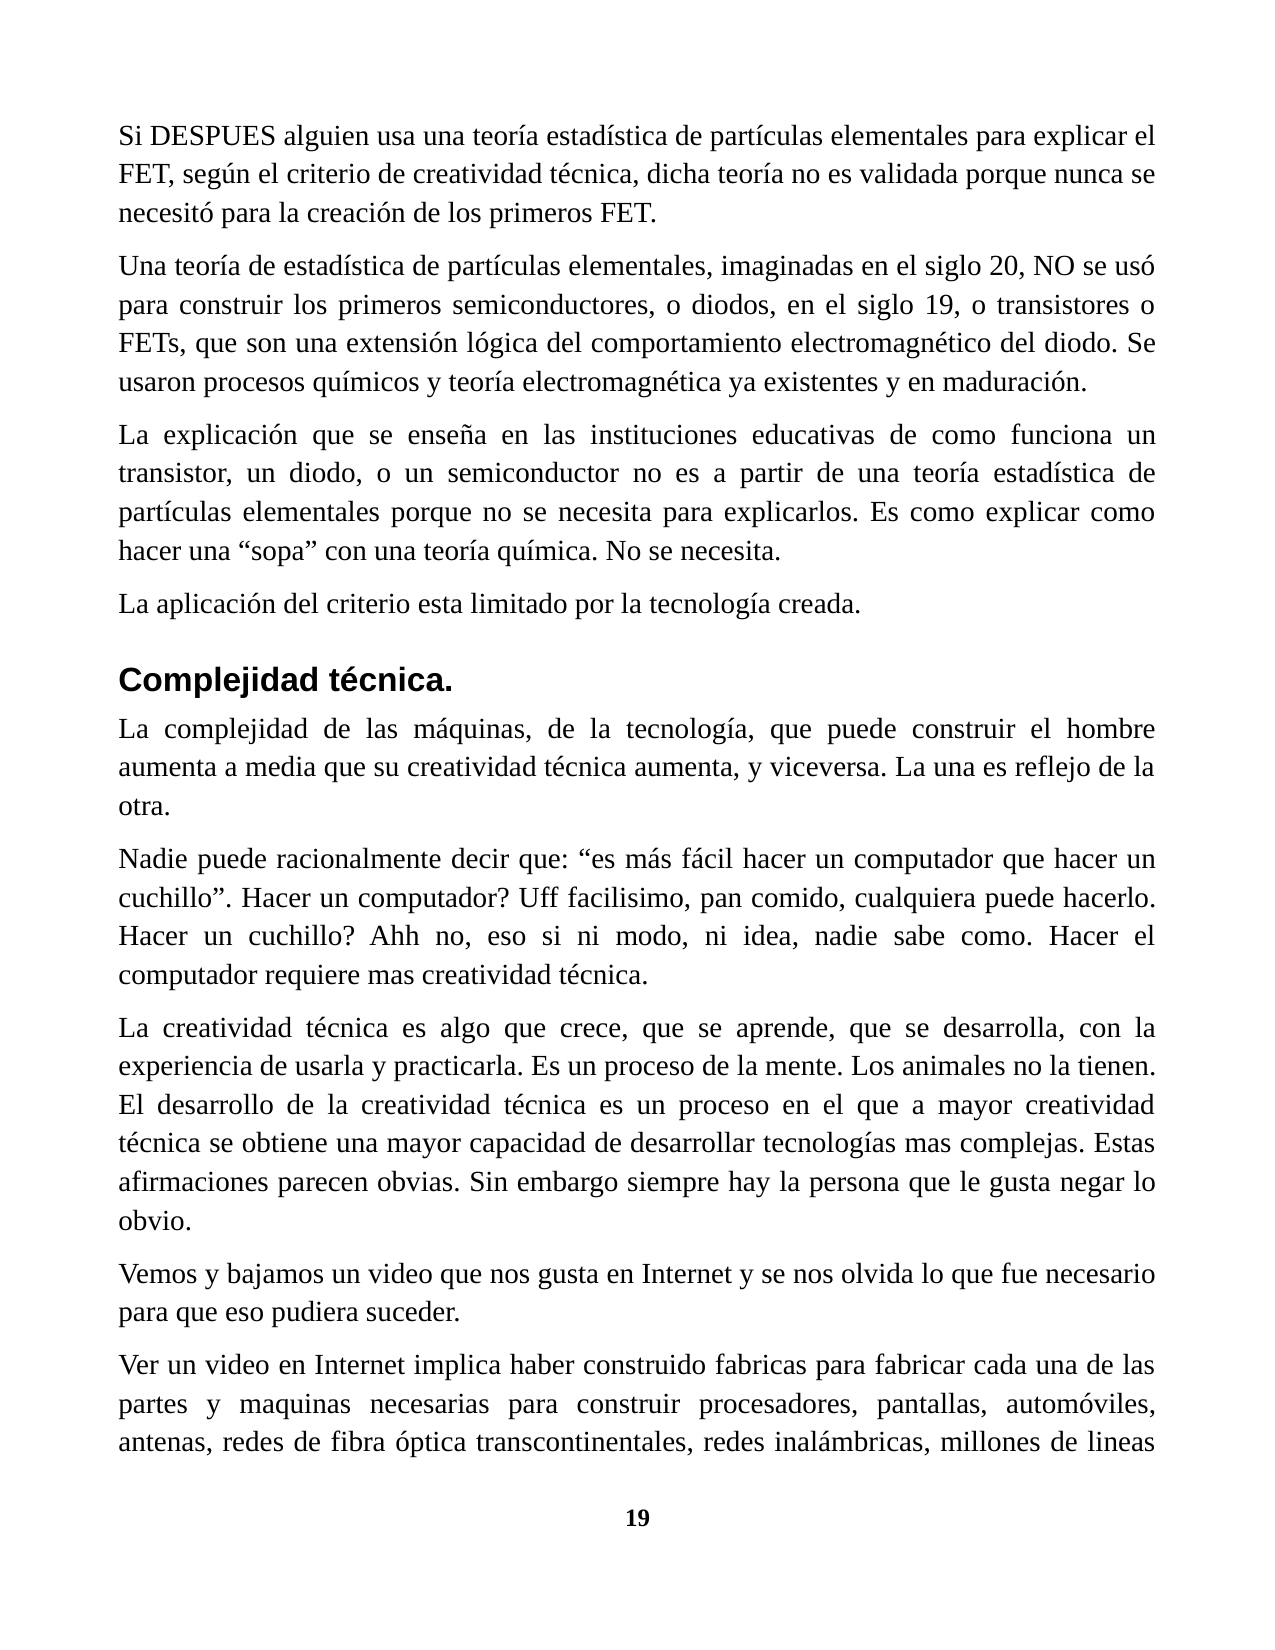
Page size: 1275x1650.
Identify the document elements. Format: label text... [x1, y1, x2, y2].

text Si DESPUES alguien usa una teoría estadística de partículas elementales para explicar el FET, según el criterio de creatividad técnica, dicha teoría no es validada porque nunca se necesitó para la creación de los primeros FET. [118, 118, 1157, 229]
text La creatividad técnica es algo que crece, que se aprende, que se desarrolla, con la experiencia de usarla y practicarla. Es un proceso de la mente. Los animales no la tienen. El desarrollo de la creatividad técnica es un proceso en el que a mayor creatividad técnica se obtiene una mayor capacidad de desarrollar tecnologías mas complejas. Estas afirmaciones parecen obvias. Sin embargo siempre hay la persona que le gusta negar lo obvio. [118, 1010, 1157, 1236]
text La aplicación del criterio esta limitado por la tecnología creada. [118, 586, 1157, 619]
text Una teoría de estadística de partículas elementales, imaginadas en el siglo 20, NO se usó para construir los primeros semiconductores, o diodos, en el siglo 19, o transistores o FETs, que son una extensión lógica del comportamiento electromagnético del diodo. Se usaron procesos químicos y teoría electromagnética ya existentes y en maduración. [118, 248, 1157, 397]
subtitle Complejidad técnica. [118, 660, 1157, 698]
text La complejidad de las máquinas, de la tecnología, que puede construir el hombre aumenta a media que su creatividad técnica aumenta, y viceversa. La una es reflejo de la otra. [118, 711, 1157, 822]
text Vemos y bajamos un video que nos gusta en Internet y se nos olvida lo que fue necesario para que eso pudiera suceder. [118, 1256, 1157, 1328]
text Nadie puede racionalmente decir que: “es más fácil hacer un computador que hacer un cuchillo”. Hacer un computador? Uff facilisimo, pan comido, cualquiera puede hacerlo. Hacer un cuchillo? Ahh no, eso si ni modo, ni idea, nadie sabe como. Hacer el computador requiere mas creatividad técnica. [118, 841, 1157, 990]
text Ver un video en Internet implica haber construido fabricas para fabricar cada una de las partes y maquinas necesarias para construir procesadores, pantallas, automóviles, antenas, redes de fibra óptica transcontinentales, redes inalámbricas, millones de lineas [118, 1347, 1157, 1458]
text La explicación que se enseña en las instituciones educativas de como funciona un transistor, un diodo, o un semiconductor no es a partir de una teoría estadística de partículas elementales porque no se necesita para explicarlos. Es como explicar como hacer una “sopa” con una teoría química. No se necesita. [118, 417, 1157, 566]
